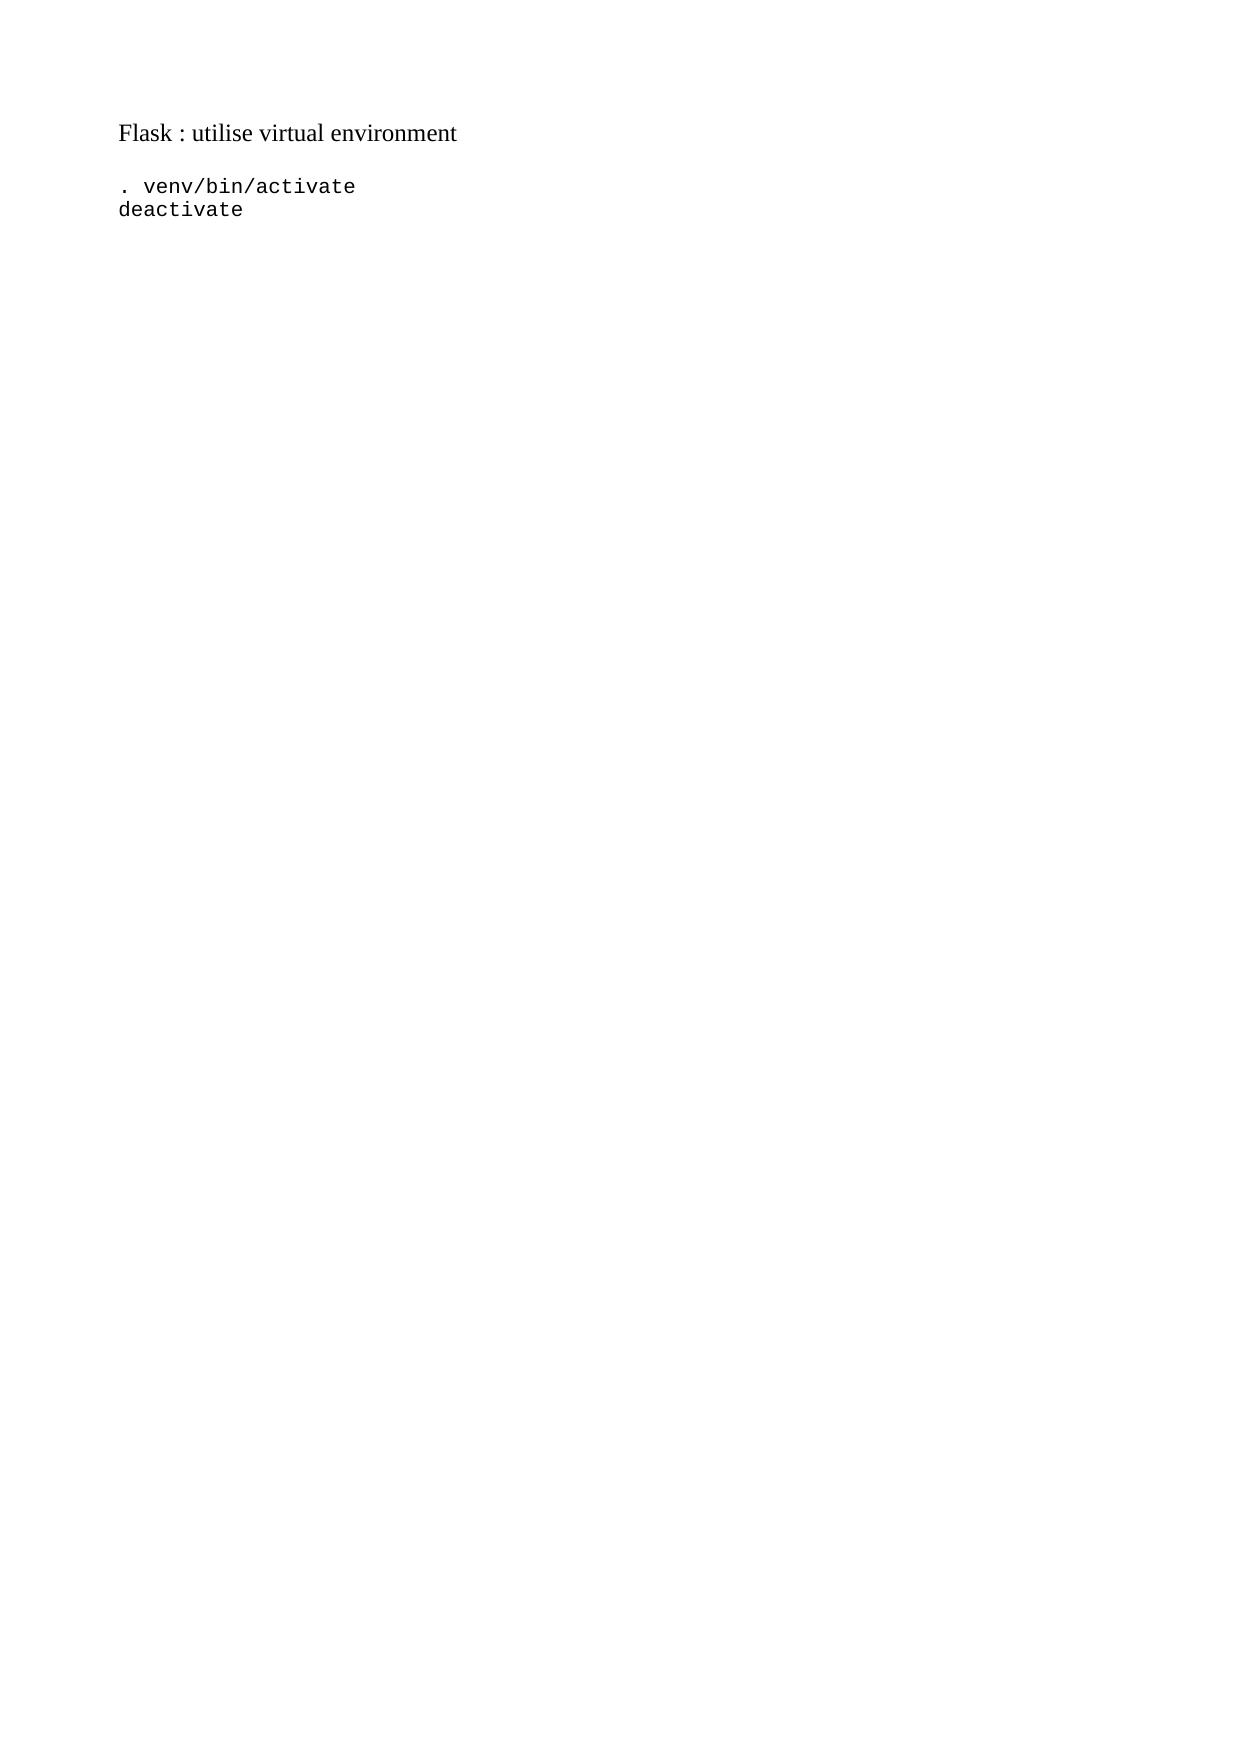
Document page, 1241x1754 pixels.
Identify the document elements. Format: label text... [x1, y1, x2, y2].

text Flask : utilise virtual environment [118, 118, 1122, 147]
text deactivate [118, 199, 1122, 223]
text . venv/bin/activate [118, 176, 1122, 199]
